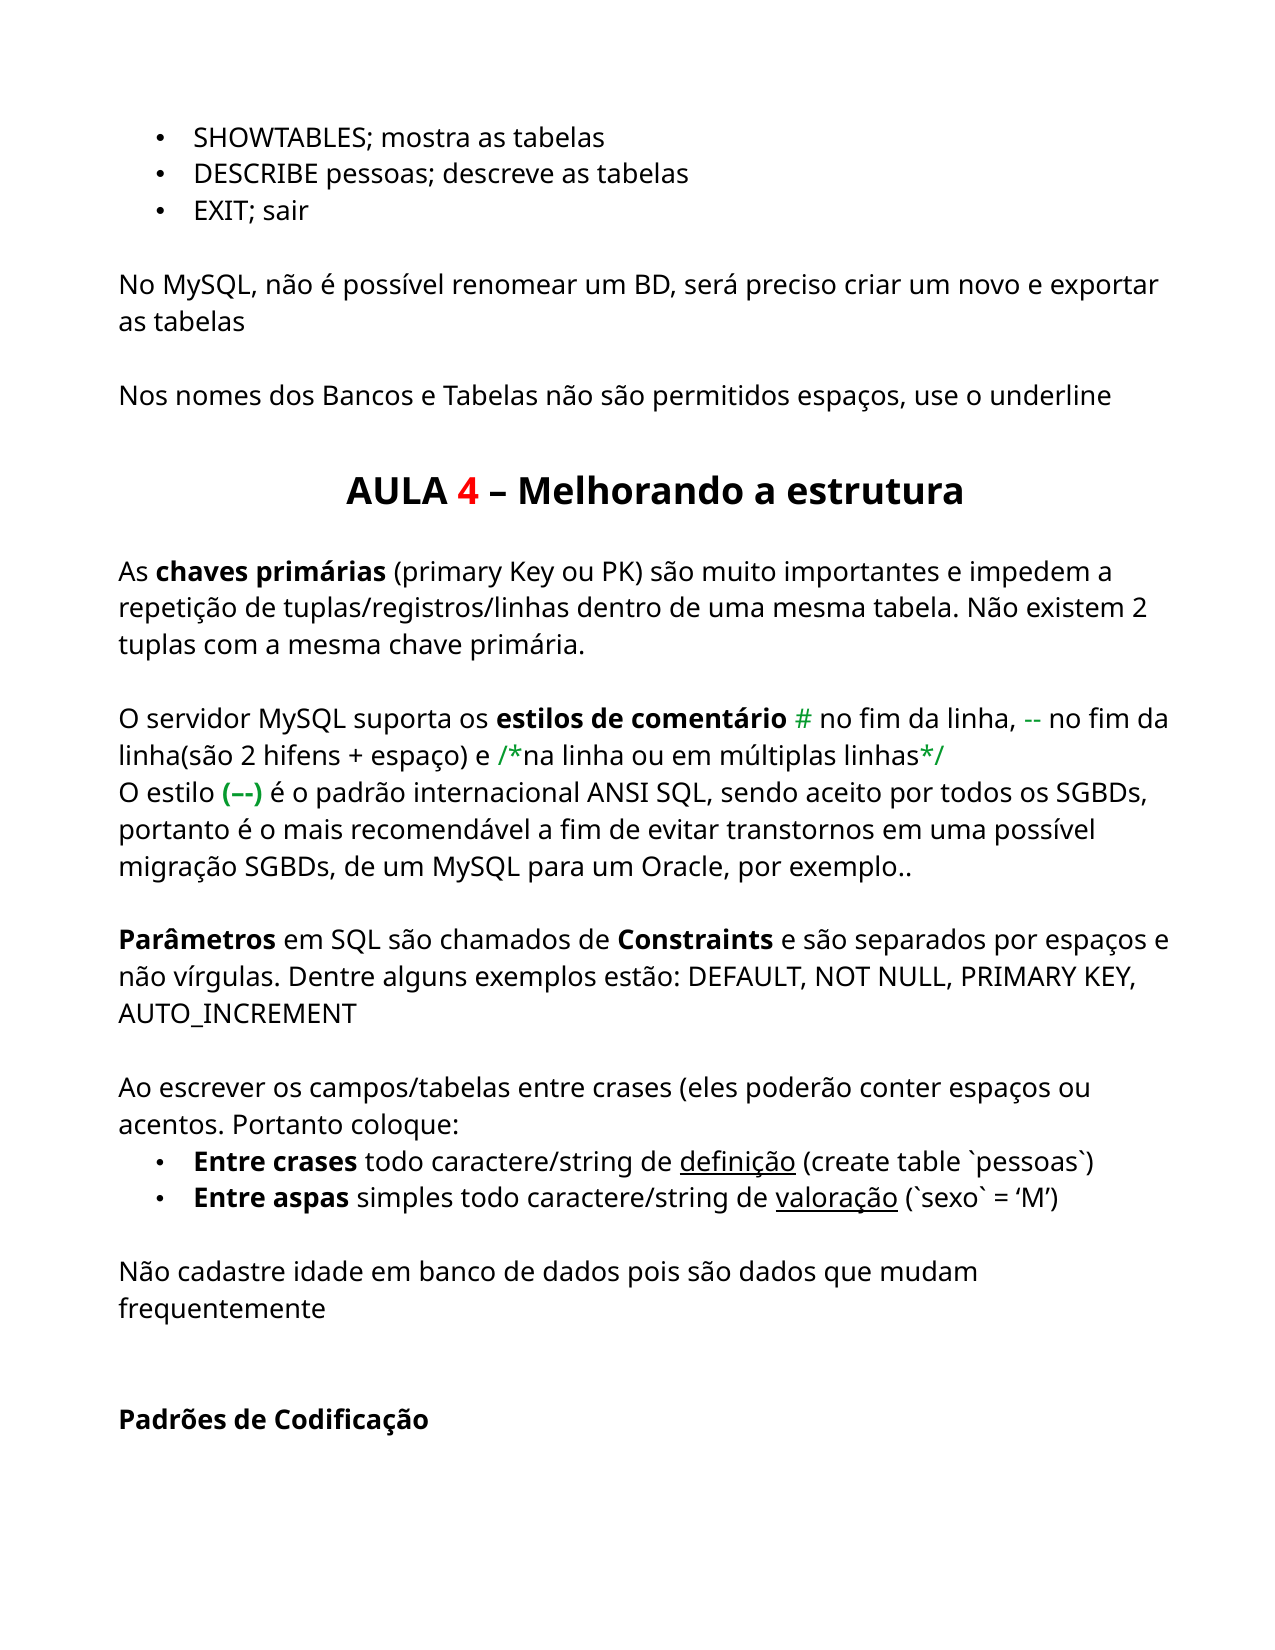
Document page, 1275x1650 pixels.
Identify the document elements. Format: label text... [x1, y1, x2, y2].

text O servidor MySQL suporta os estilos de comentário # no fim da linha, -- no fim da linha(são 2 hifens + espaço) e /*na linha ou em múltiplas linhas*/ [118, 699, 1193, 773]
list DESCRIBE pessoas; descreve as tabelas [156, 155, 1193, 192]
text No MySQL, não é possível renomear um BD, será preciso criar um novo e exportar as tabelas [118, 266, 1193, 339]
text Nos nomes dos Bancos e Tabelas não são permitidos espaços, use o underline [118, 376, 1193, 413]
list Entre crases todo caractere/string de definição (create table `pessoas`) [156, 1142, 1193, 1179]
list EXIT; sair [156, 192, 1193, 229]
list Entre aspas simples todo caractere/string de valoração (`sexo` = ‘M’) [156, 1179, 1193, 1216]
text Parâmetros em SQL são chamados de Constraints e são separados por espaços e não vírgulas. Dentre alguns exemplos estão: DEFAULT, NOT NULL, PRIMARY KEY, AUTO_INCREMENT [118, 921, 1193, 1031]
text Não cadastre idade em banco de dados pois são dados que mudam frequentemente [118, 1253, 1193, 1326]
text O estilo (–-) é o padrão internacional ANSI SQL, sendo aceito por todos os SGBDs, portanto é o mais recomendável a fim de evitar transtornos em uma possível migração SGBDs, de um MySQL para um Oracle, por exemplo.. [118, 773, 1193, 884]
list SHOWTABLES; mostra as tabelas [156, 118, 1193, 155]
text AULA 4 – Melhorando a estrutura [118, 464, 1193, 515]
text As chaves primárias (primary Key ou PK) são muito importantes e impedem a repetição de tuplas/registros/linhas dentro de uma mesma tabela. Não existem 2 tuplas com a mesma chave primária. [118, 552, 1193, 663]
text Padrões de Codificação [118, 1400, 1193, 1437]
text Ao escrever os campos/tabelas entre crases (eles poderão conter espaços ou acentos. Portanto coloque: [118, 1068, 1193, 1142]
